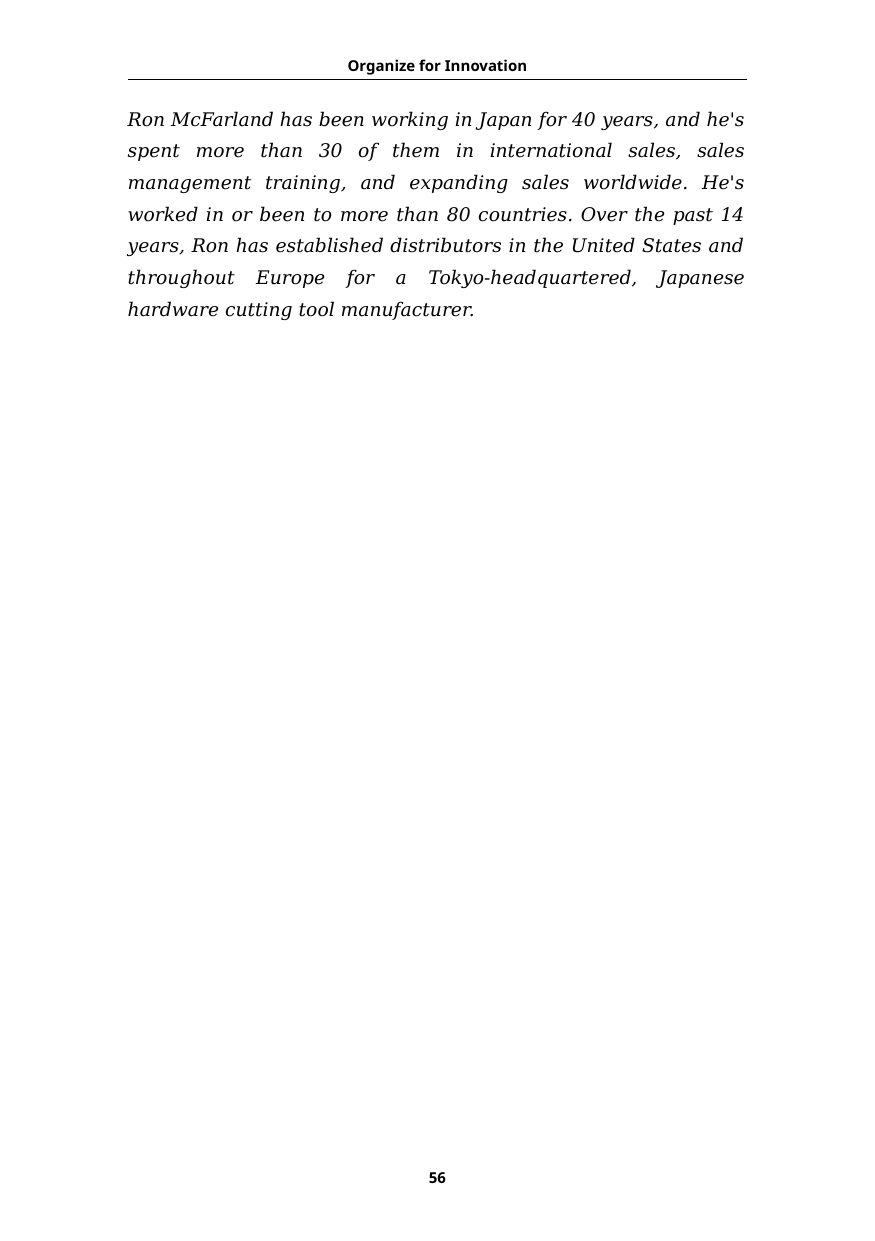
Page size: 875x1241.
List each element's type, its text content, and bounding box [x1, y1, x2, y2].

text Ron McFarland has been working in Japan for 40 years, and he's spent more than 30 of them in international sales, sales management training, and expanding sales worldwide. He's worked in or been to more than 80 countries. Over the past 14 years, Ron has established distributors in the United States and throughout Europe for a Tokyo-headquartered, Japanese hardware cutting tool manufacturer. [127, 109, 747, 321]
